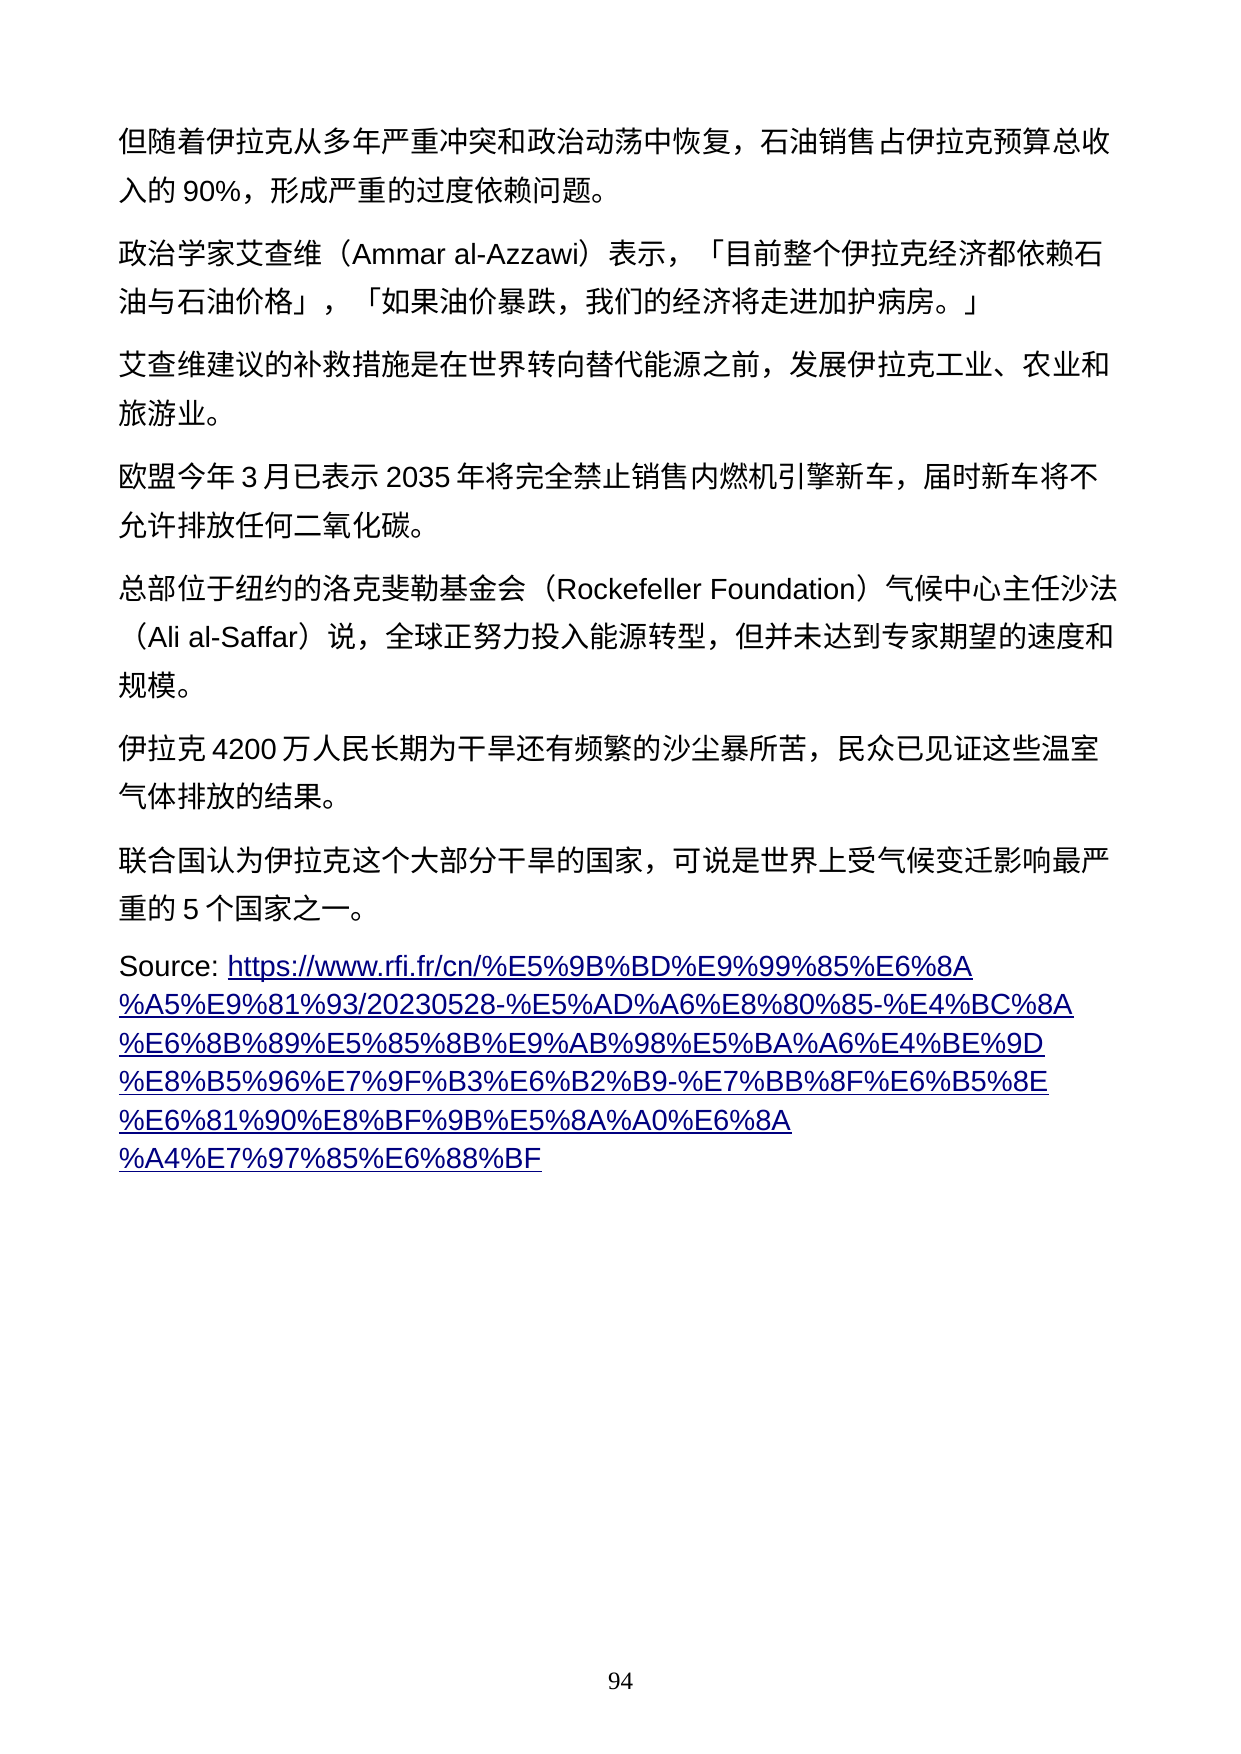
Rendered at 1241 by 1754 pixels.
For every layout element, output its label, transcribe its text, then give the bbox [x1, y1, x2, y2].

text 但随着伊拉克从多年严重冲突和政治动荡中恢复，石油销售占伊拉克预算总收入的90%，形成严重的过度依赖问题。 [118, 118, 1122, 209]
text 欧盟今年3月已表示2035年将完全禁止销售内燃机引擎新车，届时新车将不允许排放任何二氧化碳。 [118, 453, 1122, 544]
text 伊拉克4200万人民长期为干旱还有频繁的沙尘暴所苦，民众已见证这些温室气体排放的结果。 [118, 725, 1122, 816]
text 联合国认为伊拉克这个大部分干旱的国家，可说是世界上受气候变迁影响最严重的5个国家之一。 [118, 837, 1122, 928]
text 政治学家艾查维（Ammar al-Azzawi）表示，「目前整个伊拉克经济都依赖石油与石油价格」，「如果油价暴跌，我们的经济将走进加护病房。」 [118, 230, 1122, 321]
text 总部位于纽约的洛克斐勒基金会（Rockefeller Foundation）气候中心主任沙法（Ali al-Saffar）说，全球正努力投入能源转型，但并未达到专家期望的速度和规模。 [118, 565, 1122, 704]
text 艾查维建议的补救措施是在世界转向替代能源之前，发展伊拉克工业、农业和旅游业。 [118, 342, 1122, 433]
text Source: https://www.rfi.fr/cn/%E5%9B%BD%E9%99%85%E6%8A%A5%E9%81%93/20230528-%E5%AD%A6%E8%80%85-%E4%BC%8A%E6%8B%89%E5%85%8B%E9%AB%98%E5%BA%A6%E4%BE%9D%E8%B5%96%E7%9F%B3%E6%B2%B9-%E7%BB%8F%E6%B5%8E%E6%81%90%E8%BF%9B%E5%8A%A0%E6%8A%A4%E7%97%85%E6%88%BF [118, 949, 1122, 1175]
